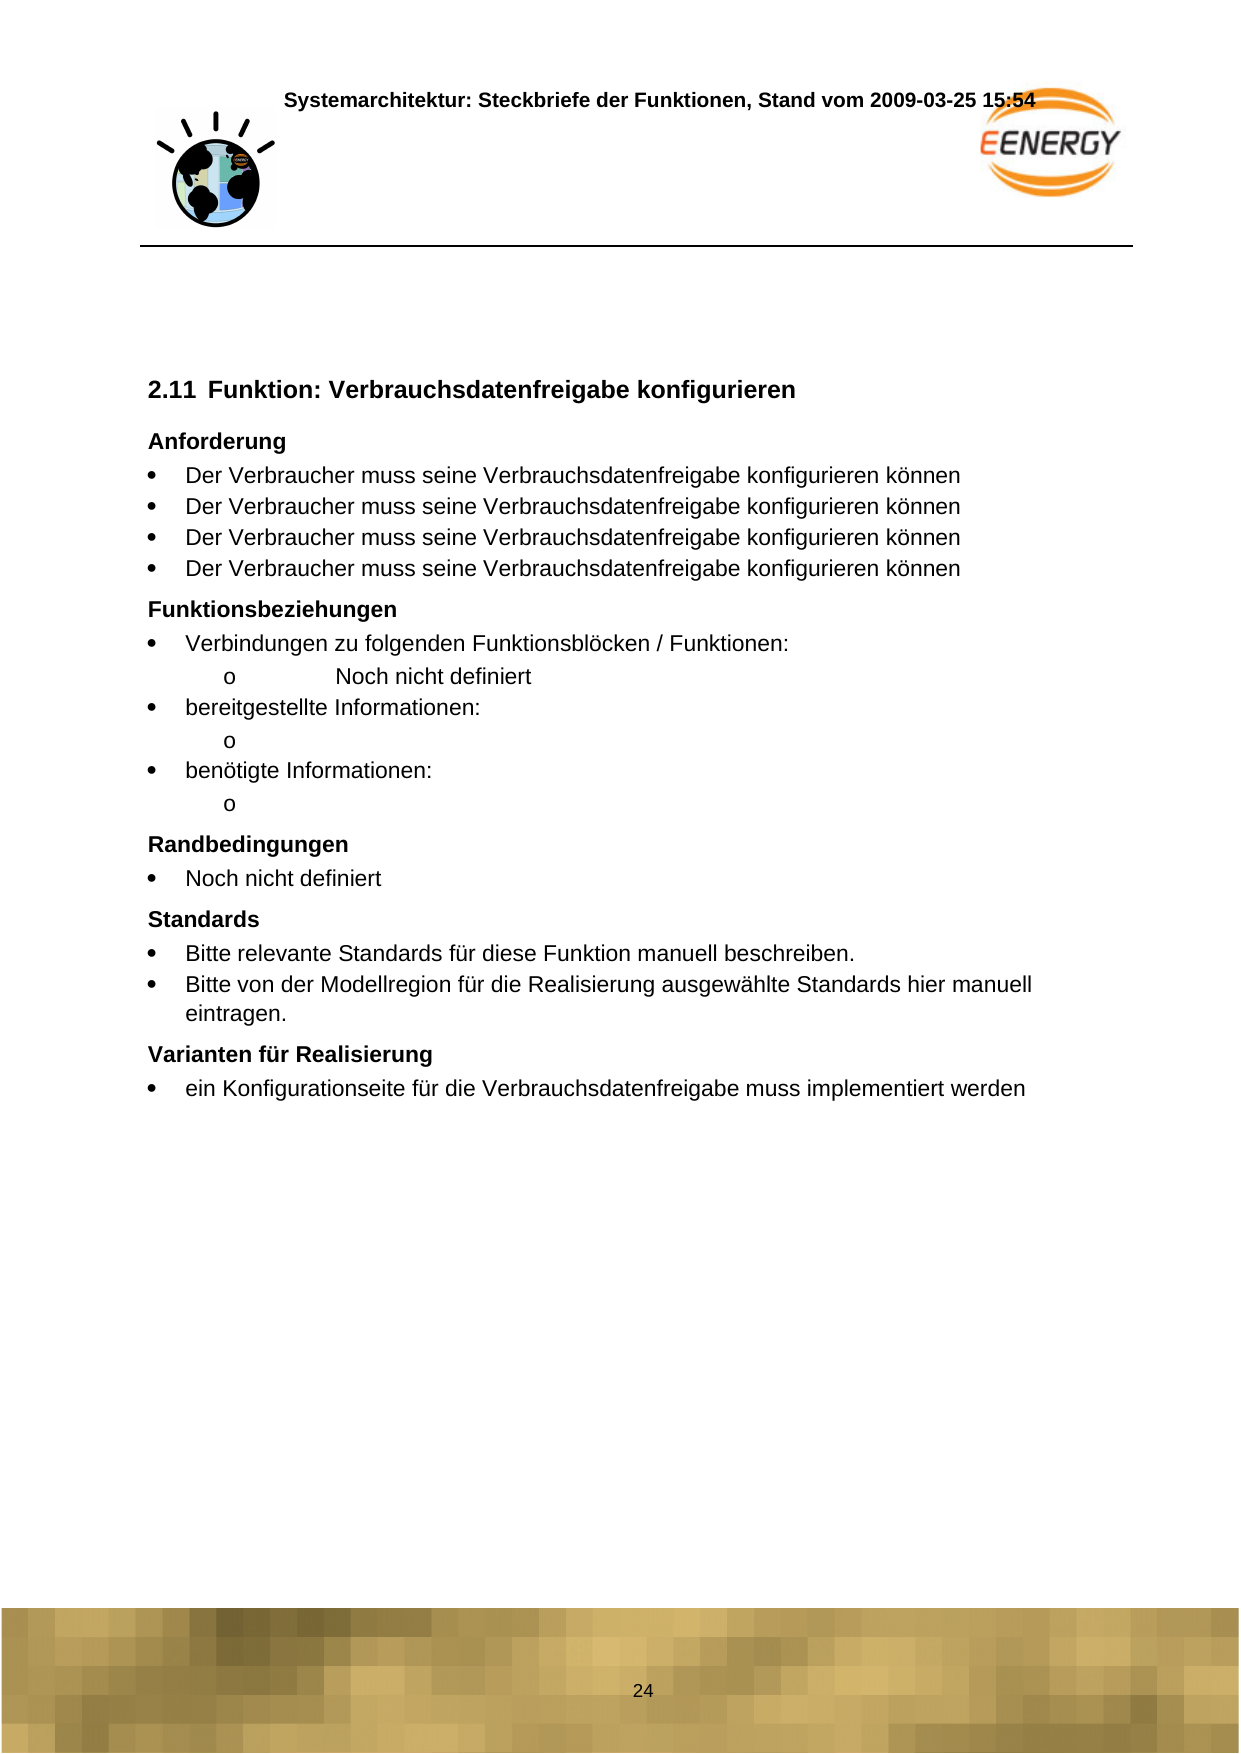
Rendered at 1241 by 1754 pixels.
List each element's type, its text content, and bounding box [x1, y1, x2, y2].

list Der Verbraucher muss seine Verbrauchsdatenfreigabe konfigurieren können [148, 524, 1137, 550]
text Anforderung [148, 428, 1137, 454]
text Randbedingungen [148, 831, 1137, 857]
list Noch nicht definiert [148, 865, 1137, 891]
picture [966, 77, 1135, 198]
list Der Verbraucher muss seine Verbrauchsdatenfreigabe konfigurieren können [148, 462, 1137, 488]
list ein Konfigurationseite für die Verbrauchsdatenfreigabe muss implementiert werden [148, 1075, 1137, 1101]
list Bitte von der Modellregion für die Realisierung ausgewählte Standards hier manuell eintragen. [148, 971, 1137, 1026]
subtitle Funktion: Verbrauchsdatenfreigabe konfigurieren [148, 375, 1137, 404]
text Standards [148, 906, 1137, 933]
list Der Verbraucher muss seine Verbrauchsdatenfreigabe konfigurieren können [148, 555, 1137, 581]
list Der Verbraucher muss seine Verbrauchsdatenfreigabe konfigurieren können [148, 493, 1137, 519]
list Bitte relevante Standards für diese Funktion manuell beschreiben. [148, 940, 1137, 966]
text Varianten für Realisierung [148, 1041, 1137, 1068]
list benötigte Informationen: [148, 757, 1137, 783]
picture [155, 108, 276, 229]
picture [1, 1608, 1239, 1753]
list bereitgestellte Informationen: [148, 694, 1137, 720]
list Noch nicht definiert [223, 663, 1137, 692]
list Verbindungen zu folgenden Funktionsblöcken / Funktionen: [148, 630, 1137, 656]
text Funktionsbeziehungen [148, 596, 1137, 623]
